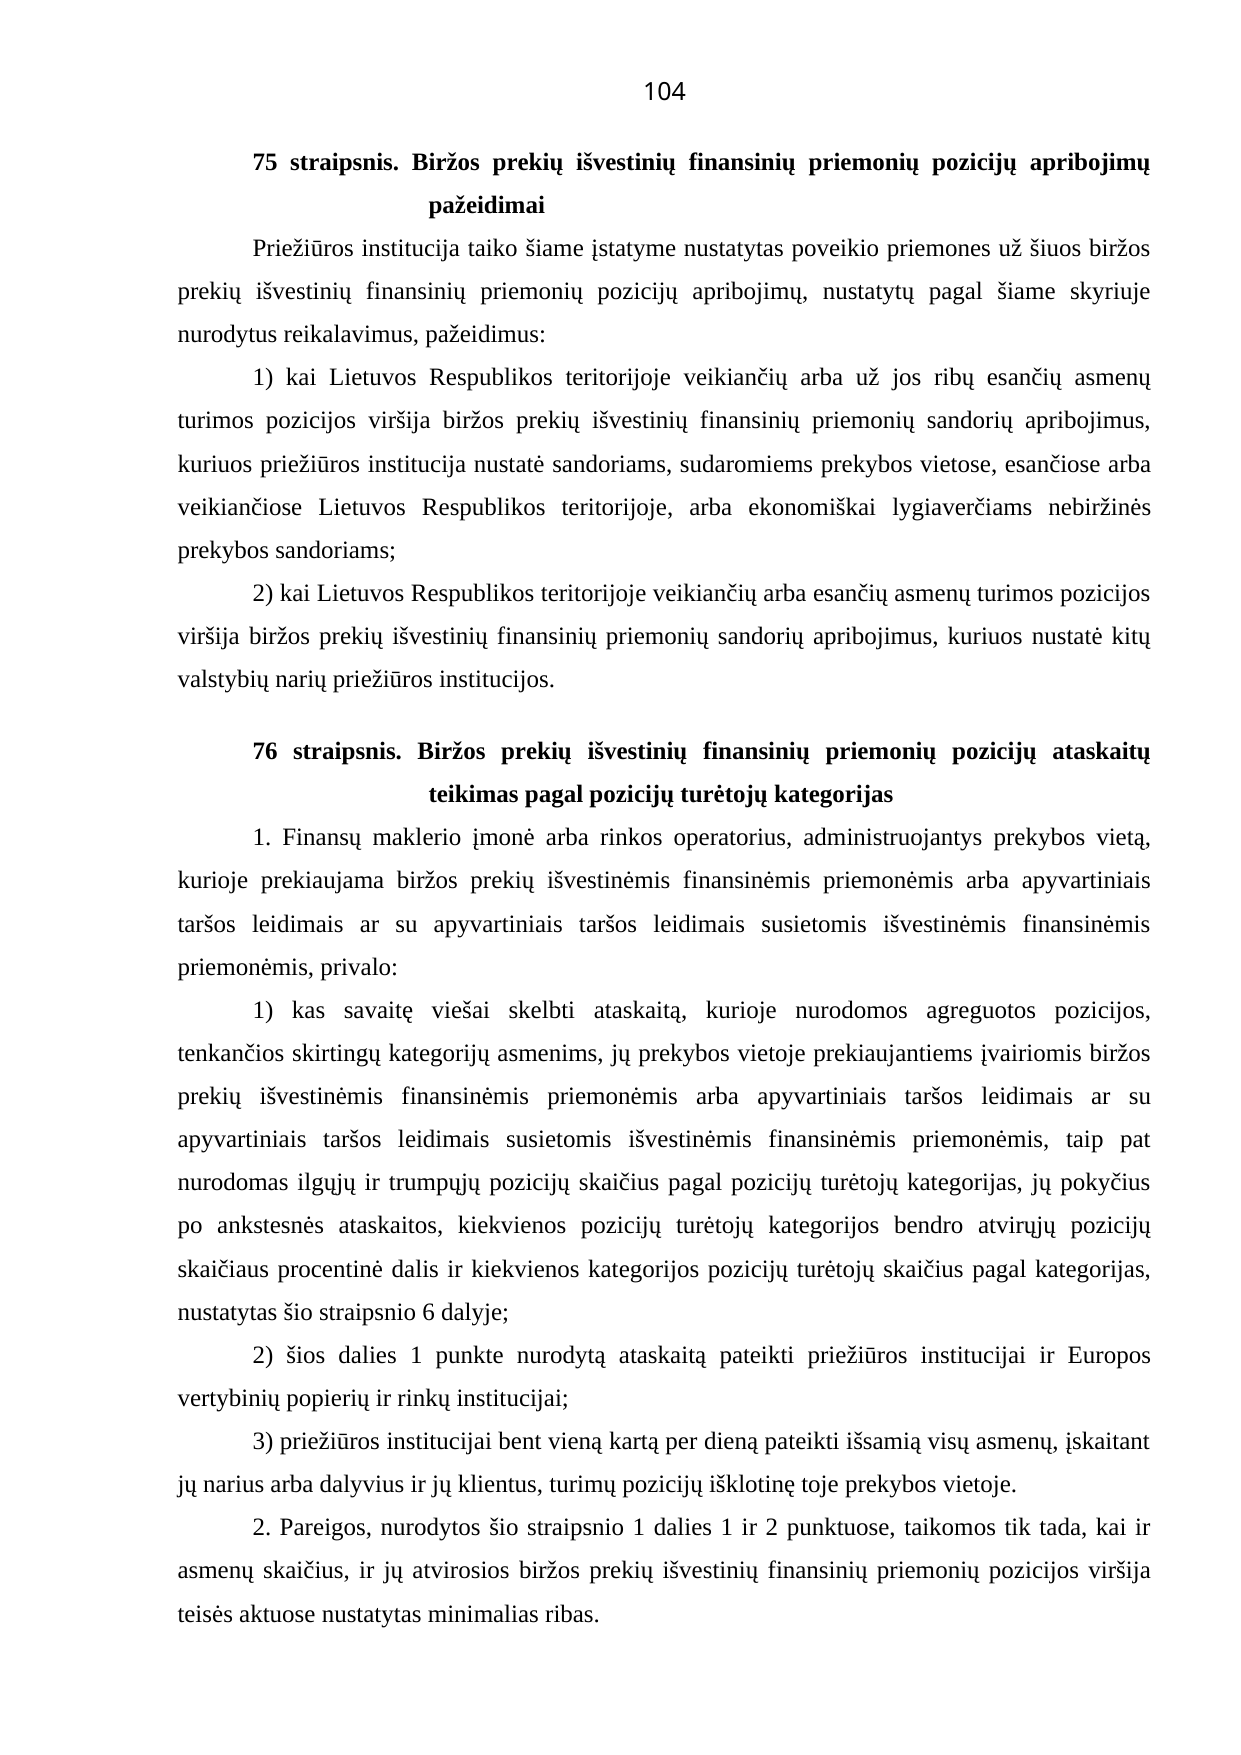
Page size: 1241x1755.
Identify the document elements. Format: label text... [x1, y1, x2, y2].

text 2) šios dalies 1 punkte nurodytą ataskaitą pateikti priežiūros institucijai ir Europos vertybinių popierių ir rinkų institucijai; [177, 1340, 1152, 1412]
text 1) kai Lietuvos Respublikos teritorijoje veikiančių arba už jos ribų esančių asmenų turimos pozicijos viršija biržos prekių išvestinių finansinių priemonių sandorių apribojimus, kuriuos priežiūros institucija nustatė sandoriams, sudaromiems prekybos vietose, esančiose arba veikiančiose Lietuvos Respublikos teritorijoje, arba ekonomiškai lygiaverčiams nebiržinės prekybos sandoriams; [177, 362, 1152, 564]
text Priežiūros institucija taiko šiame įstatyme nustatytas poveikio priemones už šiuos biržos prekių išvestinių finansinių priemonių pozicijų apribojimų, nustatytų pagal šiame skyriuje nurodytus reikalavimus, pažeidimus: [177, 233, 1152, 348]
text 2. Pareigos, nurodytos šio straipsnio 1 dalies 1 ir 2 punktuose, taikomos tik tada, kai ir asmenų skaičius, ir jų atvirosios biržos prekių išvestinių finansinių priemonių pozicijos viršija teisės aktuose nustatytas minimalias ribas. [177, 1512, 1152, 1627]
text 75 straipsnis. Biržos prekių išvestinių finansinių priemonių pozicijų apribojimų pažeidimai [252, 147, 1152, 219]
text 1) kas savaitę viešai skelbti ataskaitą, kurioje nurodomos agreguotos pozicijos, tenkančios skirtingų kategorijų asmenims, jų prekybos vietoje prekiaujantiems įvairiomis biržos prekių išvestinėmis finansinėmis priemonėmis arba apyvartiniais taršos leidimais ar su apyvartiniais taršos leidimais susietomis išvestinėmis finansinėmis priemonėmis, taip pat nurodomas ilgųjų ir trumpųjų pozicijų skaičius pagal pozicijų turėtojų kategorijas, jų pokyčius po ankstesnės ataskaitos, kiekvienos pozicijų turėtojų kategorijos bendro atvirųjų pozicijų skaičiaus procentinė dalis ir kiekvienos kategorijos pozicijų turėtojų skaičius pagal kategorijas, nustatytas šio straipsnio 6 dalyje; [177, 995, 1152, 1326]
text 76 straipsnis. Biržos prekių išvestinių finansinių priemonių pozicijų ataskaitų teikimas pagal pozicijų turėtojų kategorijas [252, 736, 1152, 808]
text 3) priežiūros institucijai bent vieną kartą per dieną pateikti išsamią visų asmenų, įskaitant jų narius arba dalyvius ir jų klientus, turimų pozicijų išklotinę toje prekybos vietoje. [177, 1426, 1152, 1498]
text 2) kai Lietuvos Respublikos teritorijoje veikiančių arba esančių asmenų turimos pozicijos viršija biržos prekių išvestinių finansinių priemonių sandorių apribojimus, kuriuos nustatė kitų valstybių narių priežiūros institucijos. [177, 578, 1152, 693]
text 1. Finansų maklerio įmonė arba rinkos operatorius, administruojantys prekybos vietą, kurioje prekiaujama biržos prekių išvestinėmis finansinėmis priemonėmis arba apyvartiniais taršos leidimais ar su apyvartiniais taršos leidimais susietomis išvestinėmis finansinėmis priemonėmis, privalo: [177, 822, 1152, 981]
